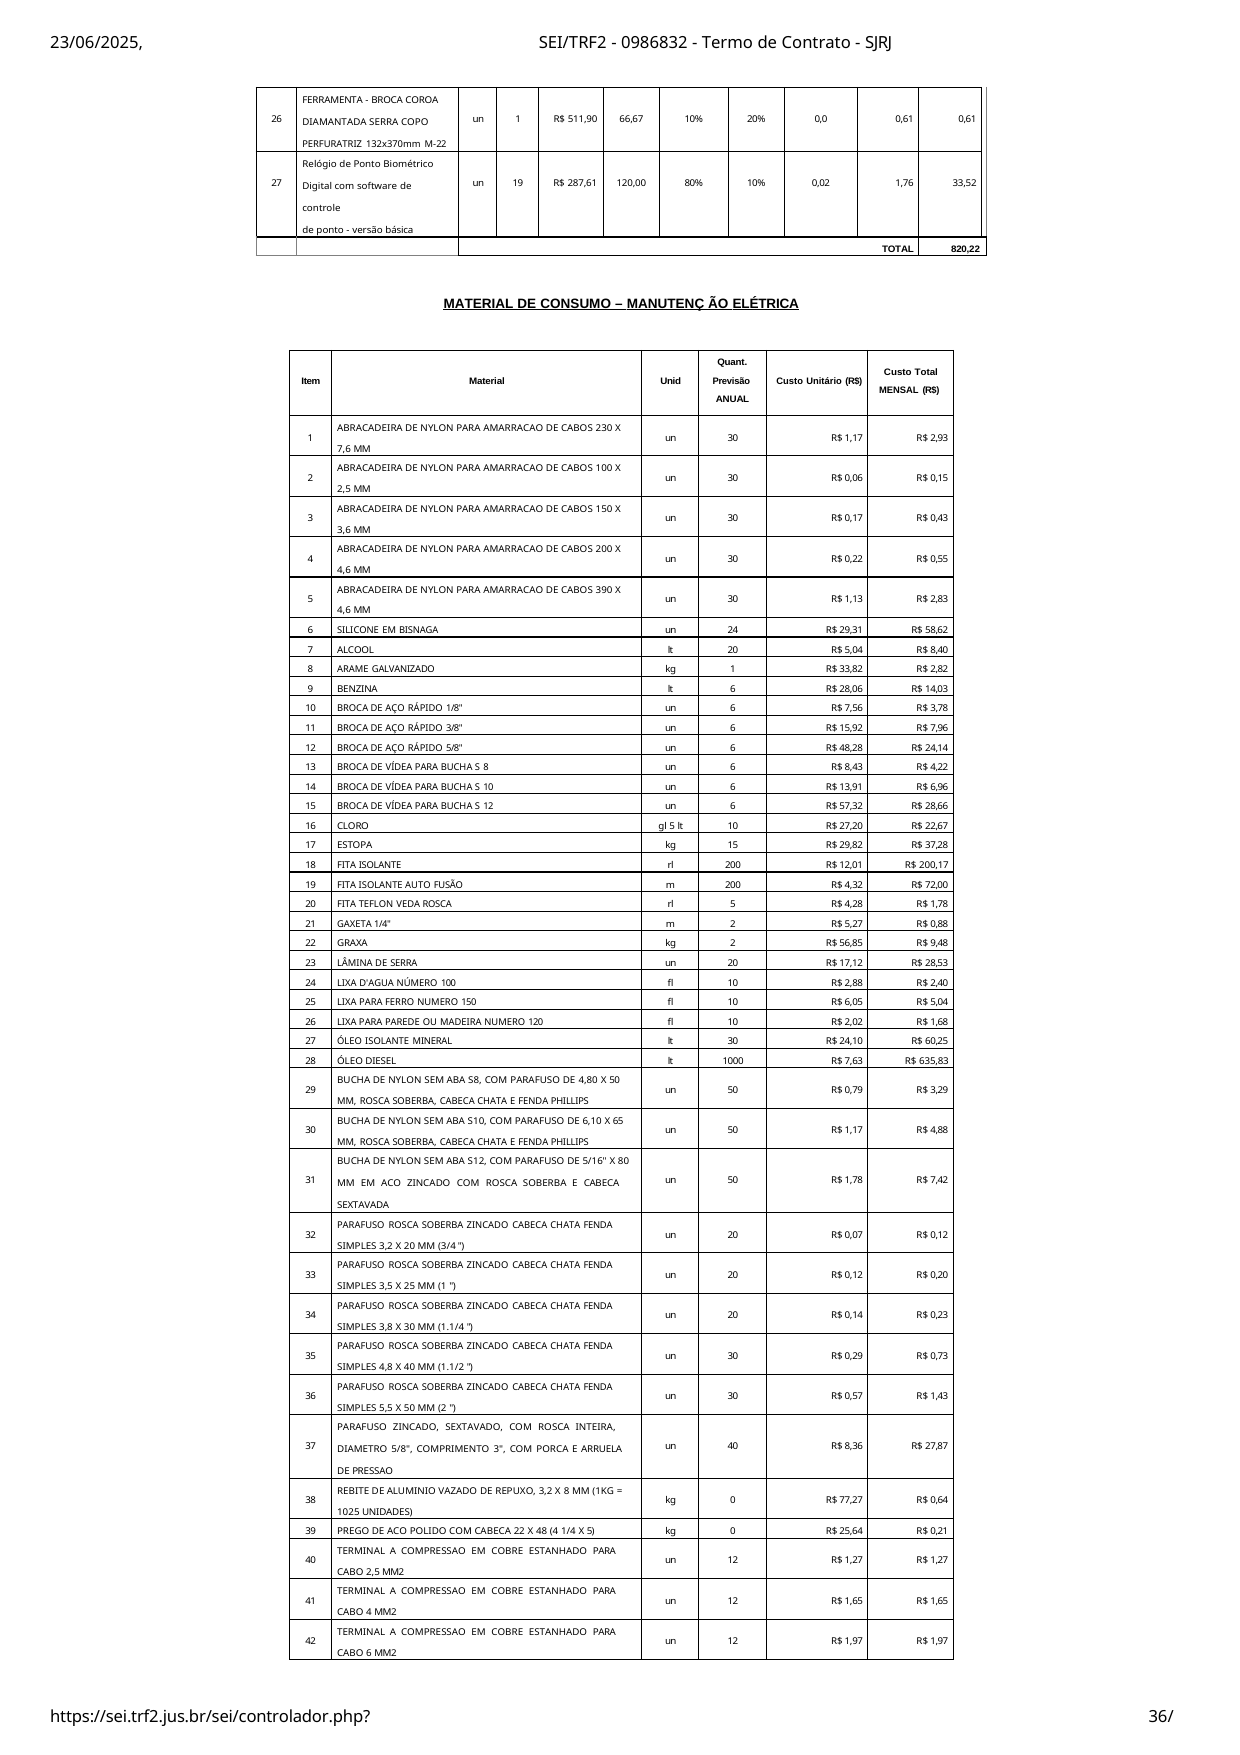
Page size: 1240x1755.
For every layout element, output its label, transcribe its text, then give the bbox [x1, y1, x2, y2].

table_cell R$ 8,43 [767, 755, 867, 773]
table_cell R$ 0,73 [868, 1334, 953, 1373]
table_cell 10 [290, 696, 331, 715]
table_cell 10 [699, 970, 766, 989]
table_cell R$ 0,22 [767, 537, 867, 576]
table_cell un [459, 152, 496, 236]
table_cell R$ 4,22 [868, 755, 953, 773]
table_cell 27 [290, 1029, 331, 1048]
table_cell 1 [699, 657, 766, 676]
table_cell 30 [699, 1334, 766, 1373]
table_cell 29 [290, 1068, 331, 1108]
table_cell 6 [699, 794, 766, 813]
table_cell SILICONE EM BISNAGA [332, 618, 641, 636]
table_cell TERMINAL A COMPRESSAO EM COBRE ESTANHADO PARA CABO 6 MM2 [332, 1620, 641, 1659]
table_cell R$ 5,04 [767, 638, 867, 656]
table_cell R$ 0,79 [767, 1068, 867, 1108]
table_cell 3 [290, 497, 331, 536]
table_cell 20 [290, 892, 331, 911]
table_cell R$ 1,17 [767, 416, 867, 455]
table_cell R$ 0,55 [868, 537, 953, 576]
table_cell ESTOPA [332, 833, 641, 852]
table_cell 14 [290, 775, 331, 793]
table_cell 37 [290, 1415, 331, 1478]
table_cell 2 [699, 931, 766, 950]
table_cell 21 [290, 912, 331, 930]
table_cell R$ 8,36 [767, 1415, 867, 1478]
table_cell R$ 0,64 [868, 1479, 953, 1518]
table_cell 10 [699, 814, 766, 832]
table_cell un [642, 1213, 698, 1252]
table_cell un [642, 497, 698, 536]
table_cell FITA ISOLANTE [332, 853, 641, 871]
table_cell 6 [290, 618, 331, 636]
table_header R$ 511,90 [539, 88, 603, 151]
table_cell un [642, 578, 698, 617]
table_cell 50 [699, 1109, 766, 1148]
table_cell BROCA DE VÍDEA PARA BUCHA S 10 [332, 775, 641, 793]
table_cell 6 [699, 716, 766, 734]
table_cell R$ 1,97 [868, 1620, 953, 1659]
table_cell R$ 27,87 [868, 1415, 953, 1478]
table_cell 30 [699, 497, 766, 536]
table_cell 22 [290, 931, 331, 950]
table_cell un [642, 1334, 698, 1373]
table_cell 41 [290, 1579, 331, 1618]
table_cell REBITE DE ALUMINIO VAZADO DE REPUXO, 3,2 X 8 MM (1KG = 1025 UNIDADES) [332, 1479, 641, 1518]
table_cell TERMINAL A COMPRESSAO EM COBRE ESTANHADO PARA CABO 4 MM2 [332, 1579, 641, 1618]
table_cell R$ 0,23 [868, 1294, 953, 1333]
table_cell R$ 4,28 [767, 892, 867, 911]
table_header 26 [257, 88, 296, 151]
table_cell 25 [290, 990, 331, 1008]
table_header 1 [497, 88, 538, 151]
table_cell R$ 1,65 [868, 1579, 953, 1618]
table_cell un [642, 794, 698, 813]
table_cell GAXETA 1/4" [332, 912, 641, 930]
table_cell 820,22 [919, 238, 986, 255]
table_cell R$ 0,88 [868, 912, 953, 930]
table_cell lt [642, 638, 698, 656]
table_cell ABRACADEIRA DE NYLON PARA AMARRACAO DE CABOS 150 X 3,6 MM [332, 497, 641, 536]
table_cell 15 [290, 794, 331, 813]
table_cell un [642, 537, 698, 576]
table_cell 7 [290, 638, 331, 656]
table_cell 33,52 [919, 152, 981, 236]
table_cell LÂMINA DE SERRA [332, 951, 641, 969]
table_cell R$ 0,17 [767, 497, 867, 536]
table_cell R$ 7,42 [868, 1149, 953, 1212]
text MATERIAL DE CONSUMO – MANUTENÇ ÃO ELÉTRICA [59, 295, 1183, 311]
table_cell 23 [290, 951, 331, 969]
table_cell R$ 1,65 [767, 1579, 867, 1618]
table_cell PARAFUSO ROSCA SOBERBA ZINCADO CABECA CHATA FENDA SIMPLES 3,5 X 25 MM (1 ") [332, 1253, 641, 1293]
table_cell 1,76 [858, 152, 918, 236]
table_cell R$ 28,06 [767, 677, 867, 695]
table_cell R$ 22,67 [868, 814, 953, 832]
table_cell R$ 0,20 [868, 1253, 953, 1293]
table_cell 10 [699, 990, 766, 1008]
table_cell R$ 56,85 [767, 931, 867, 950]
table_cell 30 [699, 578, 766, 617]
table_cell R$ 57,32 [767, 794, 867, 813]
table_cell un [642, 1294, 698, 1333]
table_cell R$ 1,17 [767, 1109, 867, 1148]
table_cell BROCA DE AÇO RÁPIDO 3/8" [332, 716, 641, 734]
table_header Unid [642, 351, 698, 415]
table_cell rl [642, 892, 698, 911]
table_cell 1 [290, 416, 331, 455]
table_cell ABRACADEIRA DE NYLON PARA AMARRACAO DE CABOS 390 X 4,6 MM [332, 578, 641, 617]
table_cell 5 [290, 578, 331, 617]
table_cell 10 [699, 1010, 766, 1028]
table_header Material [332, 351, 641, 415]
table_cell R$ 12,01 [767, 853, 867, 871]
table_cell LIXA PARA PAREDE OU MADEIRA NUMERO 120 [332, 1010, 641, 1028]
table_cell un [642, 416, 698, 455]
table_cell fl [642, 1010, 698, 1028]
table_cell PREGO DE ACO POLIDO COM CABECA 22 X 48 (4 1/4 X 5) [332, 1519, 641, 1538]
table_cell R$ 3,78 [868, 696, 953, 715]
table_header FERRAMENTA - BROCA COROA DIAMANTADA SERRA COPO PERFURATRIZ 132x370mm M-22 [297, 88, 458, 151]
table_cell un [642, 775, 698, 793]
table_cell R$ 72,00 [868, 873, 953, 891]
table_cell 11 [290, 716, 331, 734]
table_cell R$ 200,17 [868, 853, 953, 871]
table_cell 6 [699, 696, 766, 715]
table_cell 30 [699, 416, 766, 455]
table_cell TERMINAL A COMPRESSAO EM COBRE ESTANHADO PARA CABO 2,5 MM2 [332, 1539, 641, 1578]
table_cell un [642, 951, 698, 969]
table_cell 20 [699, 1294, 766, 1333]
table_cell un [642, 1539, 698, 1578]
table_cell R$ 0,57 [767, 1375, 867, 1414]
table_cell un [642, 1620, 698, 1659]
table_cell 6 [699, 775, 766, 793]
table_cell [982, 151, 986, 236]
table_cell 38 [290, 1479, 331, 1518]
table_cell R$ 1,27 [767, 1539, 867, 1578]
table_cell R$ 0,29 [767, 1334, 867, 1373]
table_cell kg [642, 1519, 698, 1538]
table_header Custo Unitário (R$) [767, 351, 867, 415]
table_cell R$ 13,91 [767, 775, 867, 793]
table_cell 12 [699, 1539, 766, 1578]
table_cell PARAFUSO ROSCA SOBERBA ZINCADO CABECA CHATA FENDA SIMPLES 5,5 X 50 MM (2 ") [332, 1375, 641, 1414]
table_cell m [642, 912, 698, 930]
table_cell 39 [290, 1519, 331, 1538]
table_cell R$ 6,05 [767, 990, 867, 1008]
table_cell un [642, 618, 698, 636]
table_cell ABRACADEIRA DE NYLON PARA AMARRACAO DE CABOS 230 X 7,6 MM [332, 416, 641, 455]
table_cell un [642, 456, 698, 496]
table_cell BROCA DE VÍDEA PARA BUCHA S 12 [332, 794, 641, 813]
table_cell 2 [699, 912, 766, 930]
table_cell R$ 25,64 [767, 1519, 867, 1538]
table_cell PARAFUSO ROSCA SOBERBA ZINCADO CABECA CHATA FENDA SIMPLES 3,2 X 20 MM (3/4 ") [332, 1213, 641, 1252]
table_cell 24 [290, 970, 331, 989]
table_cell R$ 2,93 [868, 416, 953, 455]
table_cell R$ 37,28 [868, 833, 953, 852]
table_cell 26 [290, 1010, 331, 1028]
table_cell 20 [699, 1213, 766, 1252]
table_cell R$ 14,03 [868, 677, 953, 695]
table_cell kg [642, 833, 698, 852]
table_cell R$ 287,61 [539, 152, 603, 236]
table_cell 33 [290, 1253, 331, 1293]
table_header Custo Total MENSAL (R$) [868, 351, 953, 415]
table_cell R$ 15,92 [767, 716, 867, 734]
table_cell R$ 9,48 [868, 931, 953, 950]
table_cell fl [642, 990, 698, 1008]
table_cell BROCA DE VÍDEA PARA BUCHA S 8 [332, 755, 641, 773]
table_header 0,0 [785, 88, 857, 151]
table_cell 30 [290, 1109, 331, 1148]
table_cell gl 5 lt [642, 814, 698, 832]
table_cell lt [642, 677, 698, 695]
table_cell GRAXA [332, 931, 641, 950]
table_cell [297, 238, 458, 255]
table_cell R$ 7,96 [868, 716, 953, 734]
table_header 0,61 [858, 88, 918, 151]
table_cell R$ 0,14 [767, 1294, 867, 1333]
table_cell un [642, 1579, 698, 1618]
table_cell 20 [699, 1253, 766, 1293]
table_header 10% [660, 88, 728, 151]
table_cell R$ 29,82 [767, 833, 867, 852]
table_cell kg [642, 1479, 698, 1518]
table_cell CLORO [332, 814, 641, 832]
table_cell 50 [699, 1149, 766, 1212]
table_cell PARAFUSO ROSCA SOBERBA ZINCADO CABECA CHATA FENDA SIMPLES 4,8 X 40 MM (1.1/2 ") [332, 1334, 641, 1373]
table_cell 1000 [699, 1049, 766, 1067]
table_cell 30 [699, 456, 766, 496]
table_cell 12 [699, 1620, 766, 1659]
table_cell 0 [699, 1479, 766, 1518]
table_header 0,61 [919, 88, 981, 151]
table_cell lt [642, 1029, 698, 1048]
table_cell un [642, 1375, 698, 1414]
table_cell R$ 28,66 [868, 794, 953, 813]
table_cell R$ 33,82 [767, 657, 867, 676]
table_header Quant. Previsão ANUAL [699, 351, 766, 415]
table_cell R$ 2,02 [767, 1010, 867, 1028]
table_cell PARAFUSO ZINCADO, SEXTAVADO, COM ROSCA INTEIRA, DIAMETRO 5/8", COMPRIMENTO 3", COM PORCA E ARRUELA DE PRESSAO [332, 1415, 641, 1478]
table_header un [459, 88, 496, 151]
table_cell 27 [257, 152, 296, 236]
table_cell R$ 1,97 [767, 1620, 867, 1659]
table_cell 17 [290, 833, 331, 852]
table_cell R$ 635,83 [868, 1049, 953, 1067]
table_cell lt [642, 1049, 698, 1067]
table_cell R$ 7,63 [767, 1049, 867, 1067]
table_cell R$ 1,78 [767, 1149, 867, 1212]
table_cell un [642, 696, 698, 715]
table_cell 6 [699, 677, 766, 695]
table_cell R$ 1,27 [868, 1539, 953, 1578]
table_cell R$ 1,43 [868, 1375, 953, 1414]
table_cell R$ 48,28 [767, 735, 867, 754]
table_cell un [642, 735, 698, 754]
table_cell PARAFUSO ROSCA SOBERBA ZINCADO CABECA CHATA FENDA SIMPLES 3,8 X 30 MM (1.1/4 ") [332, 1294, 641, 1333]
table_cell 120,00 [604, 152, 659, 236]
table_cell FITA TEFLON VEDA ROSCA [332, 892, 641, 911]
table_cell 6 [699, 755, 766, 773]
table_cell 2 [290, 456, 331, 496]
table_cell 19 [290, 873, 331, 891]
table_cell R$ 0,43 [868, 497, 953, 536]
table_cell ARAME GALVANIZADO [332, 657, 641, 676]
table_cell R$ 3,29 [868, 1068, 953, 1108]
table_header 20% [729, 88, 784, 151]
table_cell BENZINA [332, 677, 641, 695]
table_cell 200 [699, 873, 766, 891]
table_cell BUCHA DE NYLON SEM ABA S10, COM PARAFUSO DE 6,10 X 65 MM, ROSCA SOBERBA, CABECA CHATA E FENDA PHILLIPS [332, 1109, 641, 1148]
table_cell BROCA DE AÇO RÁPIDO 5/8" [332, 735, 641, 754]
table_cell 12 [699, 1579, 766, 1618]
table_cell 40 [290, 1539, 331, 1578]
table_cell R$ 7,56 [767, 696, 867, 715]
table_cell Relógio de Ponto Biométrico Digital com software de controle de ponto - versão básica [297, 152, 458, 236]
table_cell R$ 29,31 [767, 618, 867, 636]
table_cell kg [642, 657, 698, 676]
table_cell 34 [290, 1294, 331, 1333]
table_cell 42 [290, 1620, 331, 1659]
table_cell R$ 0,12 [868, 1213, 953, 1252]
table_cell 30 [699, 537, 766, 576]
table_cell ÓLEO ISOLANTE MINERAL [332, 1029, 641, 1048]
table_cell R$ 1,78 [868, 892, 953, 911]
table_cell R$ 1,68 [868, 1010, 953, 1028]
table_cell 50 [699, 1068, 766, 1108]
table_cell R$ 5,04 [868, 990, 953, 1008]
table_cell 10% [729, 152, 784, 236]
table_cell fl [642, 970, 698, 989]
table_cell 200 [699, 853, 766, 871]
table_cell 31 [290, 1149, 331, 1212]
table_cell un [642, 1415, 698, 1478]
table_cell R$ 77,27 [767, 1479, 867, 1518]
table_header [982, 87, 986, 151]
table_cell 30 [699, 1029, 766, 1048]
table_cell R$ 4,88 [868, 1109, 953, 1148]
table_cell 4 [290, 537, 331, 576]
table_cell kg [642, 931, 698, 950]
table_cell un [642, 1149, 698, 1212]
table_cell R$ 60,25 [868, 1029, 953, 1048]
table_header 66,67 [604, 88, 659, 151]
table_cell LIXA D'AGUA NÚMERO 100 [332, 970, 641, 989]
table_cell R$ 4,32 [767, 873, 867, 891]
table_cell R$ 17,12 [767, 951, 867, 969]
table_cell R$ 0,07 [767, 1213, 867, 1252]
table_cell 18 [290, 853, 331, 871]
table_cell R$ 0,06 [767, 456, 867, 496]
table_cell un [642, 716, 698, 734]
table_cell R$ 6,96 [868, 775, 953, 793]
table_cell 32 [290, 1213, 331, 1252]
table_cell [257, 238, 296, 255]
table_cell ALCOOL [332, 638, 641, 656]
table_cell R$ 2,40 [868, 970, 953, 989]
table_cell 8 [290, 657, 331, 676]
table_cell R$ 0,15 [868, 456, 953, 496]
table_cell R$ 0,21 [868, 1519, 953, 1538]
table_cell 20 [699, 951, 766, 969]
table_cell R$ 2,83 [868, 578, 953, 617]
table_cell FITA ISOLANTE AUTO FUSÃO [332, 873, 641, 891]
table_cell R$ 28,53 [868, 951, 953, 969]
table_cell BUCHA DE NYLON SEM ABA S12, COM PARAFUSO DE 5/16" X 80 MM EM ACO ZINCADO COM ROSCA SOBERBA E CABECA SEXTAVADA [332, 1149, 641, 1212]
table_cell un [642, 1253, 698, 1293]
table_cell 30 [699, 1375, 766, 1414]
table_cell 16 [290, 814, 331, 832]
table_cell 13 [290, 755, 331, 773]
table_cell un [642, 755, 698, 773]
table_cell R$ 58,62 [868, 618, 953, 636]
table_cell TOTAL [459, 238, 918, 255]
table_cell 24 [699, 618, 766, 636]
table_cell ABRACADEIRA DE NYLON PARA AMARRACAO DE CABOS 100 X 2,5 MM [332, 456, 641, 496]
table_cell 80% [660, 152, 728, 236]
table_cell 36 [290, 1375, 331, 1414]
table_cell ÓLEO DIESEL [332, 1049, 641, 1067]
table_cell ABRACADEIRA DE NYLON PARA AMARRACAO DE CABOS 200 X 4,6 MM [332, 537, 641, 576]
table_cell 35 [290, 1334, 331, 1373]
table_cell rl [642, 853, 698, 871]
table_cell BUCHA DE NYLON SEM ABA S8, COM PARAFUSO DE 4,80 X 50 MM, ROSCA SOBERBA, CABECA CHATA E FENDA PHILLIPS [332, 1068, 641, 1108]
table_cell R$ 8,40 [868, 638, 953, 656]
table_cell 5 [699, 892, 766, 911]
table_cell R$ 24,10 [767, 1029, 867, 1048]
table_cell 19 [497, 152, 538, 236]
table_cell LIXA PARA FERRO NUMERO 150 [332, 990, 641, 1008]
table_cell R$ 2,88 [767, 970, 867, 989]
table_cell R$ 2,82 [868, 657, 953, 676]
table_cell 0,02 [785, 152, 857, 236]
table_cell R$ 5,27 [767, 912, 867, 930]
table_cell R$ 24,14 [868, 735, 953, 754]
table_cell 28 [290, 1049, 331, 1067]
table_cell m [642, 873, 698, 891]
table_cell BROCA DE AÇO RÁPIDO 1/8" [332, 696, 641, 715]
table_cell 9 [290, 677, 331, 695]
table_cell 12 [290, 735, 331, 754]
table_header Item [290, 351, 331, 415]
table_cell 20 [699, 638, 766, 656]
table_cell 0 [699, 1519, 766, 1538]
table_cell un [642, 1109, 698, 1148]
table_cell 6 [699, 735, 766, 754]
table_cell R$ 0,12 [767, 1253, 867, 1293]
table_cell R$ 27,20 [767, 814, 867, 832]
table_cell R$ 1,13 [767, 578, 867, 617]
table_cell 40 [699, 1415, 766, 1478]
table_cell 15 [699, 833, 766, 852]
table_cell un [642, 1068, 698, 1108]
